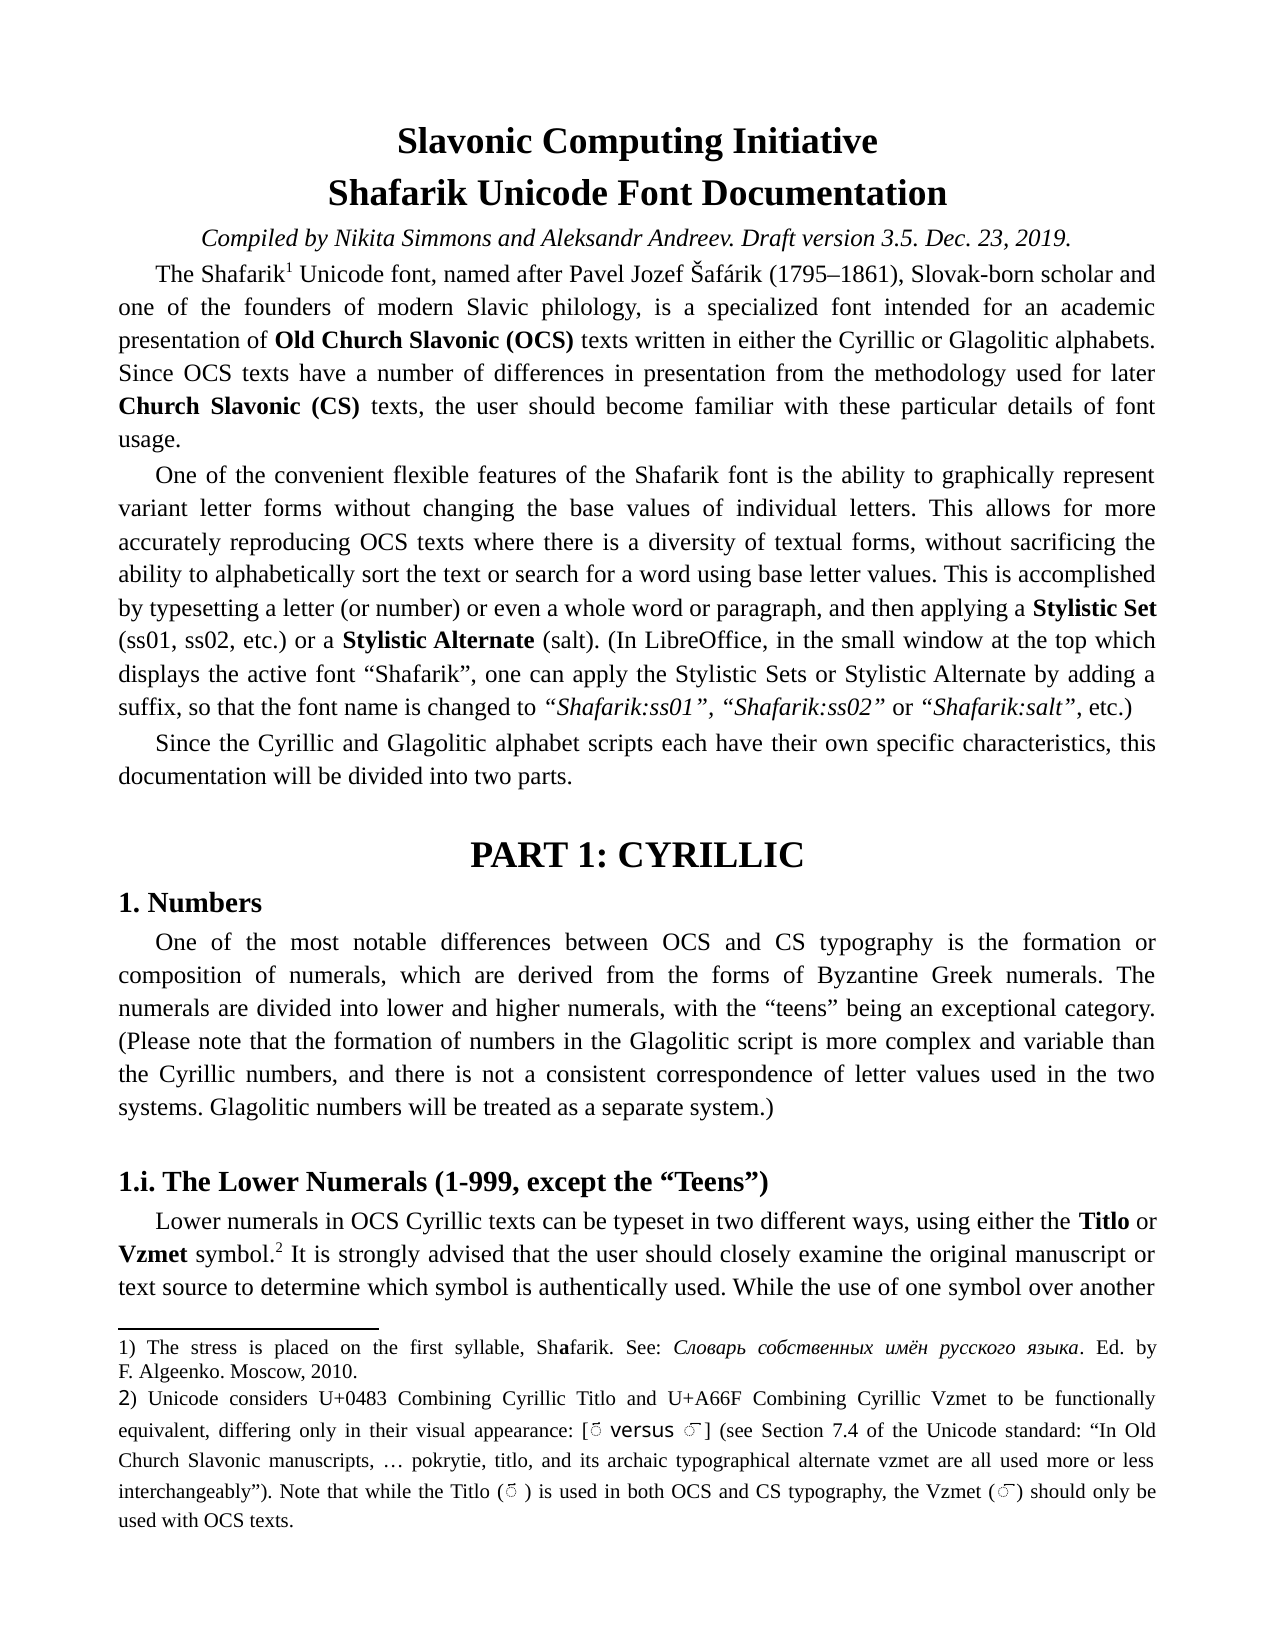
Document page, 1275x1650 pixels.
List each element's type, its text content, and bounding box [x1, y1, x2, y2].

text ) The stress is placed on the first syllable, Shafarik. See: Словарь собственных имён русского языка. Ed. by F. Algeenko. Moscow, 2010. [118, 1335, 1157, 1383]
text The Shafarik Unicode font, named after Pavel Jozef Šafárik (1795–1861), Slovak-born scholar and one of the founders of modern Slavic philology, is a specialized font intended for an academic presentation of Old Church Slavonic (OCS) texts written in either the Cyrillic or Glagolitic alphabets. Since OCS texts have a number of differences in presentation from the methodology used for later Church Slavonic (CS) texts, the user should become familiar with these particular details of font usage. [118, 259, 1157, 453]
text 1. Numbers [118, 885, 1157, 919]
text Slavonic Computing Initiative [118, 118, 1157, 161]
text Lower numerals in OCS Cyrillic texts can be typeset in two different ways, using either the Titlo or Vzmet symbol. It is strongly advised that the user should closely examine the original manuscript or text source to determine which symbol is authentically used. While the use of one symbol over another [118, 1206, 1157, 1301]
text One of the convenient flexible features of the Shafarik font is the ability to graphically represent variant letter forms without changing the base values of individual letters. This allows for more accurately reproducing OCS texts where there is a diversity of textual forms, without sacrificing the ability to alphabetically sort the text or search for a word using base letter values. This is accomplished by typesetting a letter (or number) or even a whole word or paragraph, and then applying a Stylistic Set (ss01, ss02, etc.) or a Stylistic Alternate (salt). (In LibreOffice, in the small window at the top which displays the active font “Shafarik”, one can apply the Stylistic Sets or Stylistic Alternate by adding a suffix, so that the font name is changed to “Shafarik:ss01”, “Shafarik:ss02” or “Shafarik:salt”, etc.) [118, 461, 1157, 720]
text PART 1: CYRILLIC [118, 833, 1157, 876]
text Shafarik Unicode Font Documentation [118, 171, 1157, 214]
text Compiled by Nikita Simmons and Aleksandr Andreev. Draft version 3.5. Dec. 23, 2019. [118, 223, 1157, 252]
text 1.i. The Lower Numerals (1-999, except the “Teens”) [118, 1164, 1157, 1198]
text One of the most notable differences between OCS and CS typography is the formation or composition of numerals, which are derived from the forms of Byzantine Greek numerals. The numerals are divided into lower and higher numerals, with the “teens” being an exceptional category. (Please note that the formation of numbers in the Glagolitic script is more complex and variable than the Cyrillic numbers, and there is not a consistent correspondence of letter values used in the two systems. Glagolitic numbers will be treated as a separate system.) [118, 927, 1157, 1121]
text Since the Cyrillic and Glagolitic alphabet scripts each have their own specific characteristics, this documentation will be divided into two parts. [118, 728, 1157, 789]
text ) Unicode considers U+0483 Combining Cyrillic Titlo and U+A66F Combining Cyrillic Vzmet to be functionally equivalent, differing only in their visual appearance: [◌҃ versus ◌꙯ ] (see Section 7.4 of the Unicode standard: “In Old Church Slavonic manuscripts, … pokrytie, titlo, and its archaic typographical alternate vzmet are all used more or less interchangeably”). Note that while the Titlo (◌҃ ) is used in both OCS and CS typography, the Vzmet (◌꙯ ) should only be used with OCS texts. [118, 1383, 1157, 1532]
